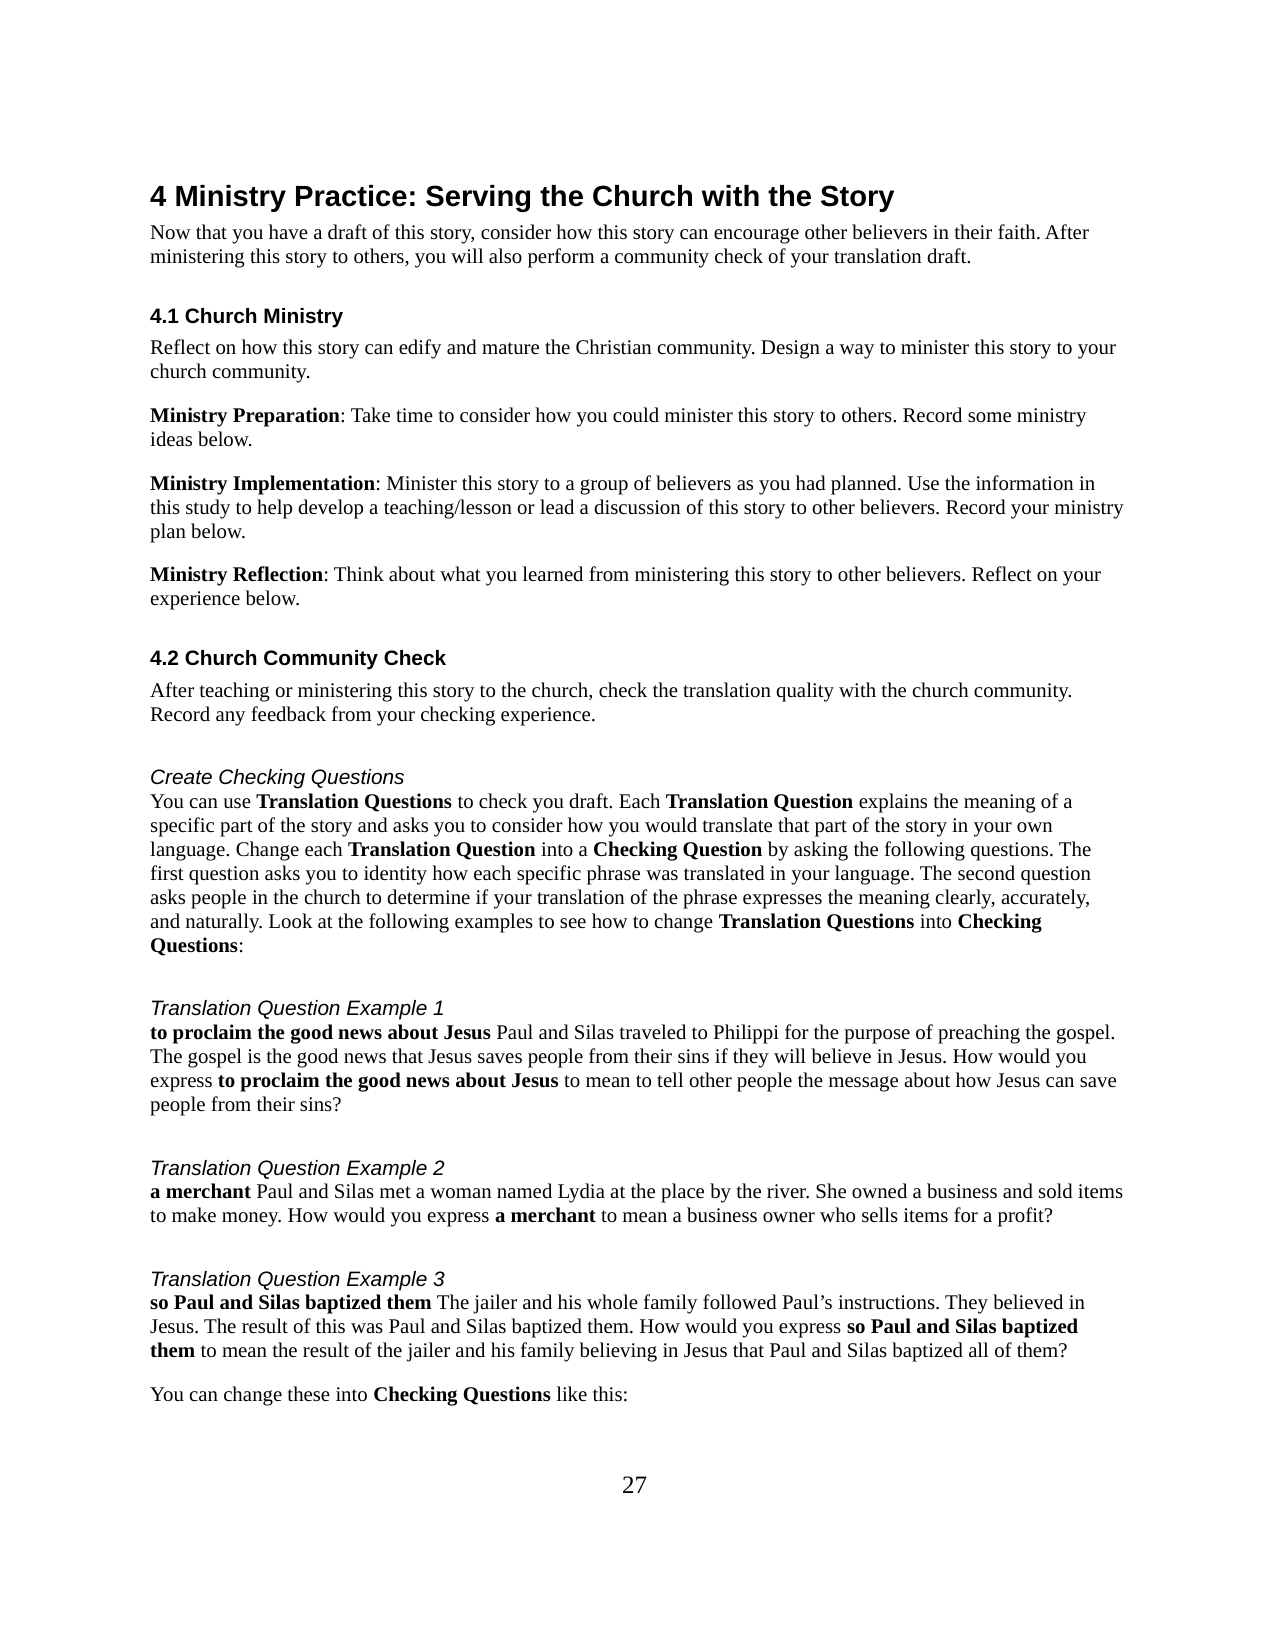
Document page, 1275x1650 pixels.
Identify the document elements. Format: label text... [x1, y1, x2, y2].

text Ministry Implementation: Minister this story to a group of believers as you had planned. Use the information in this study to help develop a teaching/lesson or lead a discussion of this story to other believers. Record your ministry plan below. [150, 471, 1125, 543]
text Reflect on how this story can edify and mature the Christian community. Design a way to minister this story to your church community. [150, 335, 1125, 383]
subtitle Translation Question Example 3 [150, 1266, 1125, 1290]
text You can change these into Checking Questions like this: [150, 1382, 1125, 1406]
text Now that you have a draft of this story, consider how this story can encourage other believers in their faith. After ministering this story to others, you will also perform a community check of your translation draft. [150, 220, 1125, 268]
text Ministry Preparation: Take time to consider how you could minister this story to others. Record some ministry ideas below. [150, 403, 1125, 451]
text a merchant Paul and Silas met a woman named Lydia at the place by the river. She owned a business and sold items to make money. How would you express a merchant to mean a business owner who sells items for a profit? [150, 1179, 1125, 1227]
text After teaching or ministering this story to the church, check the translation quality with the church community. Record any feedback from your checking experience. [150, 678, 1125, 726]
text Ministry Reflection: Think about what you learned from ministering this story to other believers. Reflect on your experience below. [150, 562, 1125, 610]
text to proclaim the good news about Jesus Paul and Silas traveled to Philippi for the purpose of preaching the gospel. The gospel is the good news that Jesus saves people from their sins if they will believe in Jesus. How would you express to proclaim the good news about Jesus to mean to tell other people the message about how Jesus can save people from their sins? [150, 1020, 1125, 1116]
subtitle 4.2 Church Community Check [150, 646, 1125, 670]
subtitle 4 Ministry Practice: Serving the Church with the Story [150, 179, 1125, 212]
subtitle Translation Question Example 1 [150, 996, 1125, 1020]
subtitle Create Checking Questions [150, 765, 1125, 789]
subtitle 4.1 Church Ministry [150, 304, 1125, 328]
text You can use Translation Questions to check you draft. Each Translation Question explains the meaning of a specific part of the story and asks you to consider how you would translate that part of the story in your own language. Change each Translation Question into a Checking Question by asking the following questions. The first question asks you to identity how each specific phrase was translated in your language. The second question asks people in the church to determine if your translation of the phrase expresses the meaning clearly, accurately, and naturally. Look at the following examples to see how to change Translation Questions into Checking Questions: [150, 789, 1125, 957]
subtitle Translation Question Example 2 [150, 1155, 1125, 1179]
text so Paul and Silas baptized them The jailer and his whole family followed Paul’s instructions. They believed in Jesus. The result of this was Paul and Silas baptized them. How would you express so Paul and Silas baptized them to mean the result of the jailer and his family believing in Jesus that Paul and Silas baptized all of them? [150, 1290, 1125, 1362]
